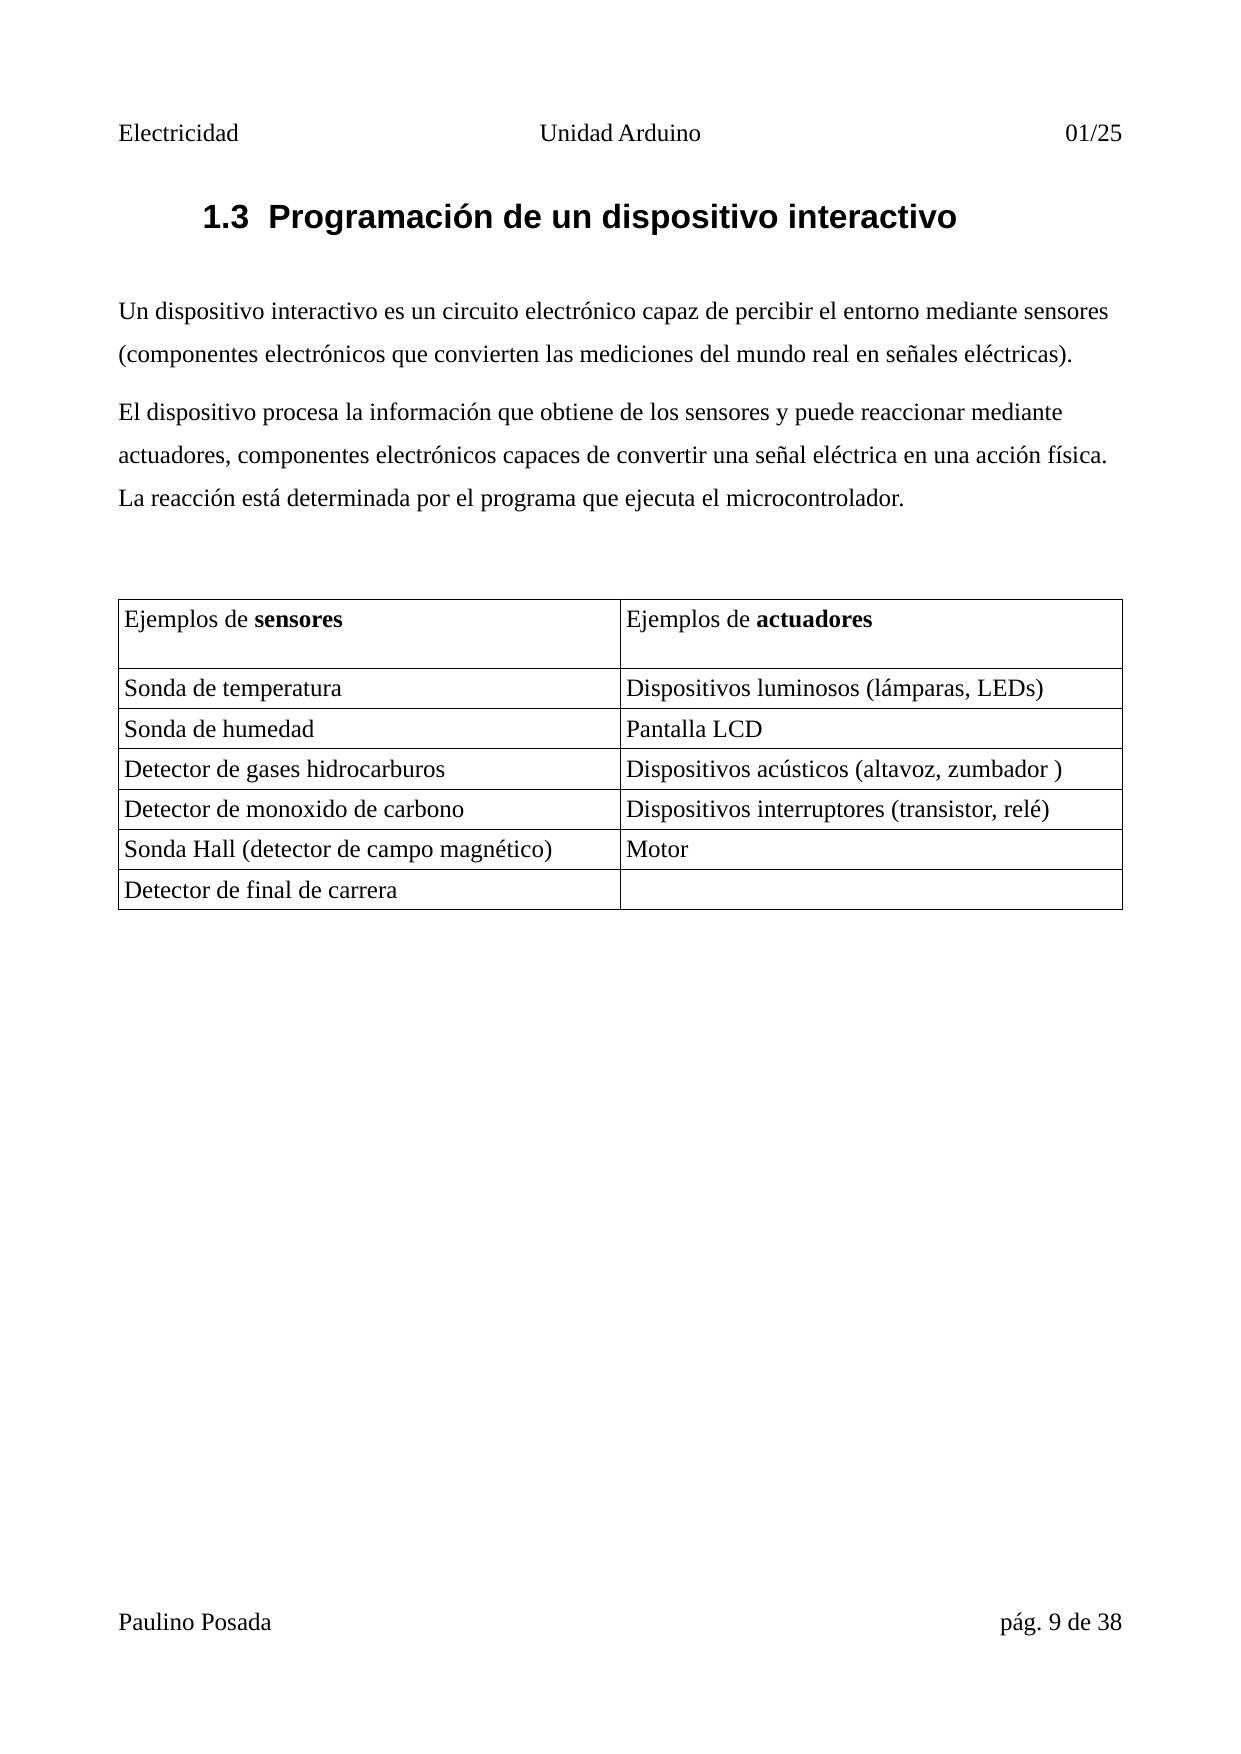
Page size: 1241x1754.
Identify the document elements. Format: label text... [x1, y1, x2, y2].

table_cell Detector de monoxido de carbono [119, 790, 620, 829]
table_cell [621, 870, 1122, 909]
table_cell Sonda Hall (detector de campo magnético) [119, 830, 620, 869]
table_cell Sonda de humedad [119, 709, 620, 748]
table_cell Dispositivos acústicos (altavoz, zumbador ) [621, 749, 1122, 788]
table_cell Motor [621, 830, 1122, 869]
table_cell Pantalla LCD [621, 709, 1122, 748]
table_header Ejemplos de sensores [119, 600, 620, 667]
table_cell Detector de final de carrera [119, 870, 620, 909]
table_cell Sonda de temperatura [119, 669, 620, 708]
subtitle Programación de un dispositivo interactivo [193, 197, 1122, 236]
table_header Ejemplos de actuadores [621, 600, 1122, 667]
text Un dispositivo interactivo es un circuito electrónico capaz de percibir el entorno mediante sensores (componentes electrónicos que convierten las mediciones del mundo real en señales eléctricas). [118, 296, 1122, 368]
table_cell Detector de gases hidrocarburos [119, 749, 620, 788]
table_cell Dispositivos luminosos (lámparas, LEDs) [621, 669, 1122, 708]
text El dispositivo procesa la información que obtiene de los sensores y puede reaccionar mediante actuadores, componentes electrónicos capaces de convertir una señal eléctrica en una acción física. La reacción está determinada por el programa que ejecuta el microcontrolador. [118, 397, 1122, 512]
table_cell Dispositivos interruptores (transistor, relé) [621, 790, 1122, 829]
